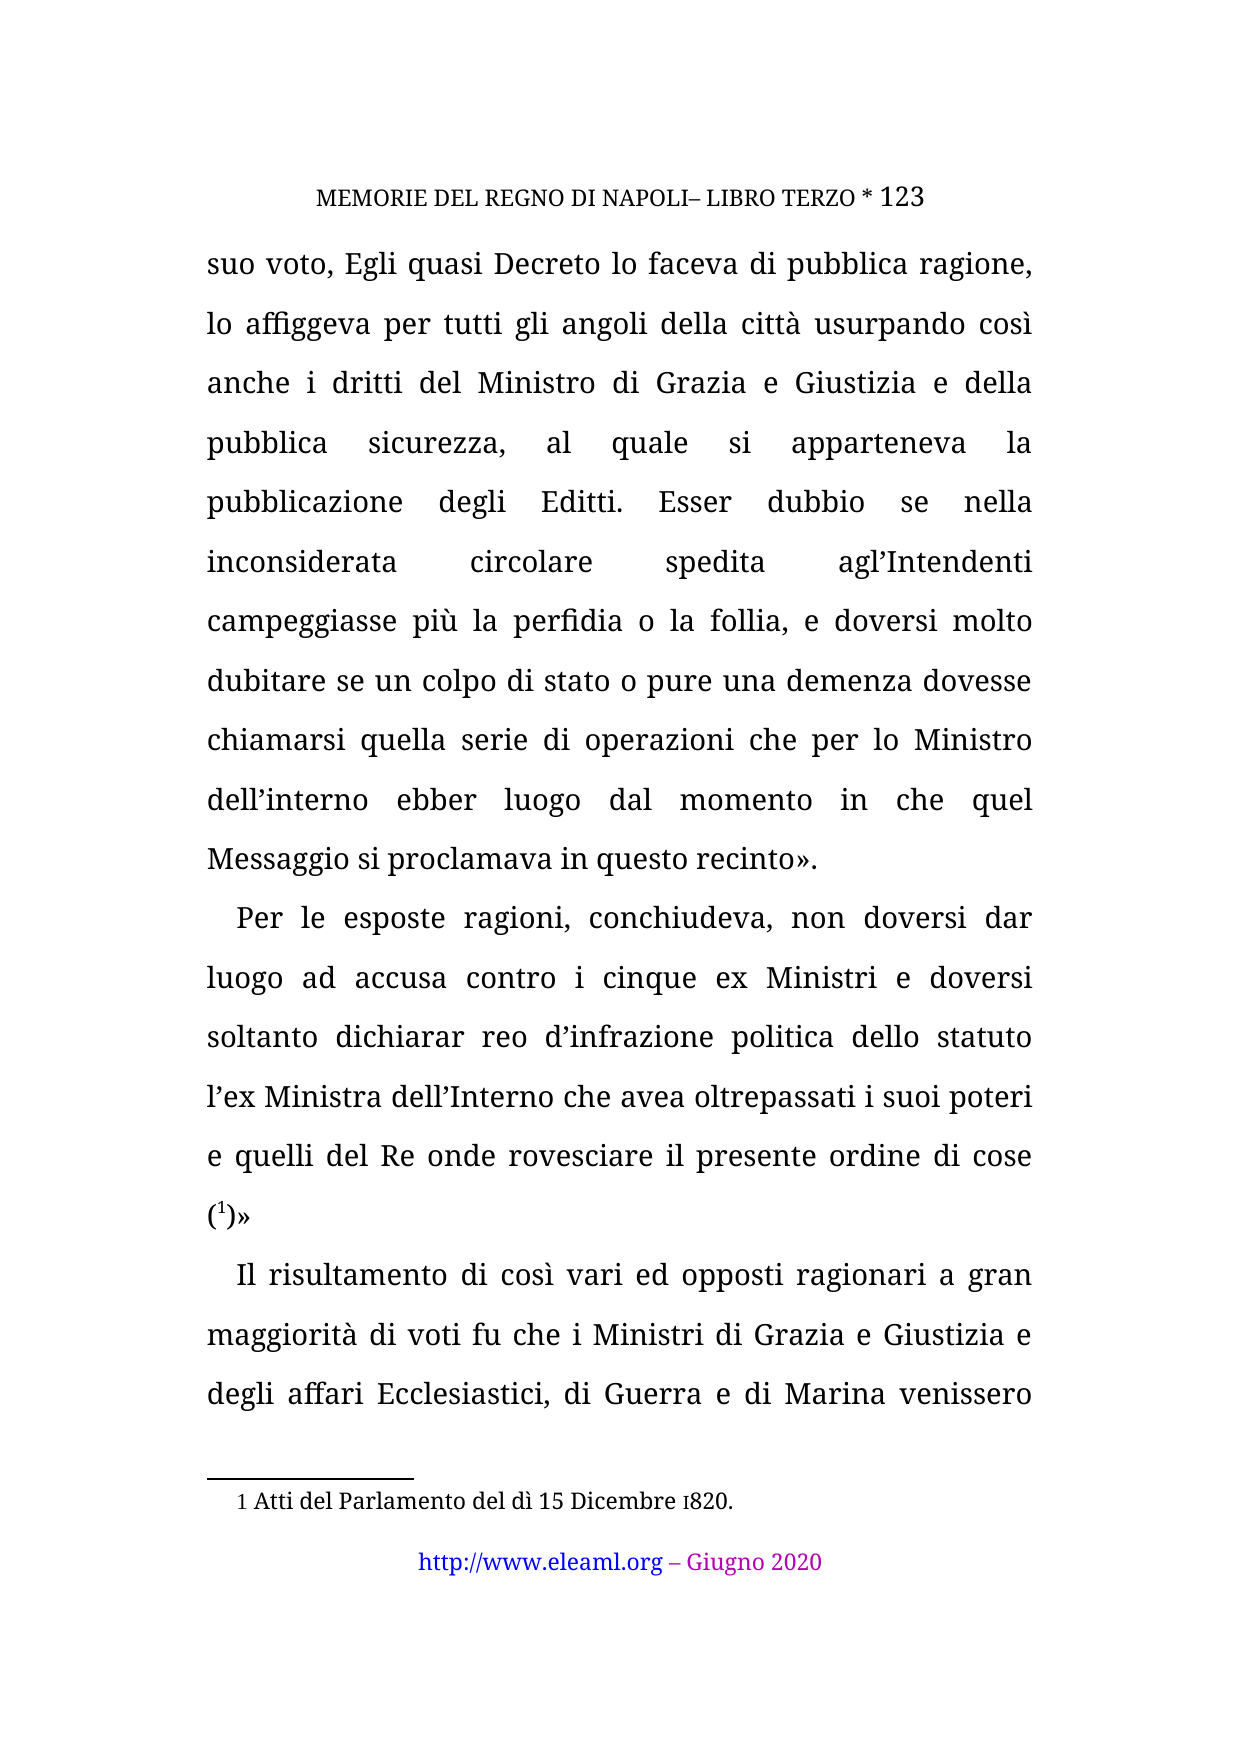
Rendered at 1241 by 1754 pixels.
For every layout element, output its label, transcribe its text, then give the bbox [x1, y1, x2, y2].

text Per le esposte ragioni, conchiudeva, non doversi dar luogo ad accusa contro i cinque ex Ministri e doversi soltanto dichiarar reo d’infrazione politica dello statuto l’ex Ministra dell’Interno che avea oltrepassati i suoi poteri e quelli del Re onde rovesciare il presente ordine di cose ()» [207, 898, 1033, 1235]
text Il risultamento di così vari ed opposti ragionari a gran maggiorità di voti fu che i Ministri di Grazia e Giustizia e degli affari Ecclesiastici, di Guerra e di Marina venissero [207, 1255, 1033, 1413]
text Atti del Parlamento del dì 15 Dicembre i820. [207, 1485, 1033, 1516]
text suo voto, Egli quasi Decreto lo faceva di pubblica ragione, lo affiggeva per tutti gli angoli della città usurpando così anche i dritti del Ministro di Grazia e Giustizia e della pubblica sicurezza, al quale si apparteneva la pubblicazione degli Editti. Esser dubbio se nella inconsiderata circolare spedita agl’Intendenti campeggiasse più la perfidia o la follia, e doversi molto dubitare se un colpo di stato o pure una demenza dovesse chiamarsi quella serie di operazioni che per lo Ministro dell’interno ebber luogo dal momento in che quel Messaggio si proclamava in questo recinto». [207, 243, 1033, 878]
